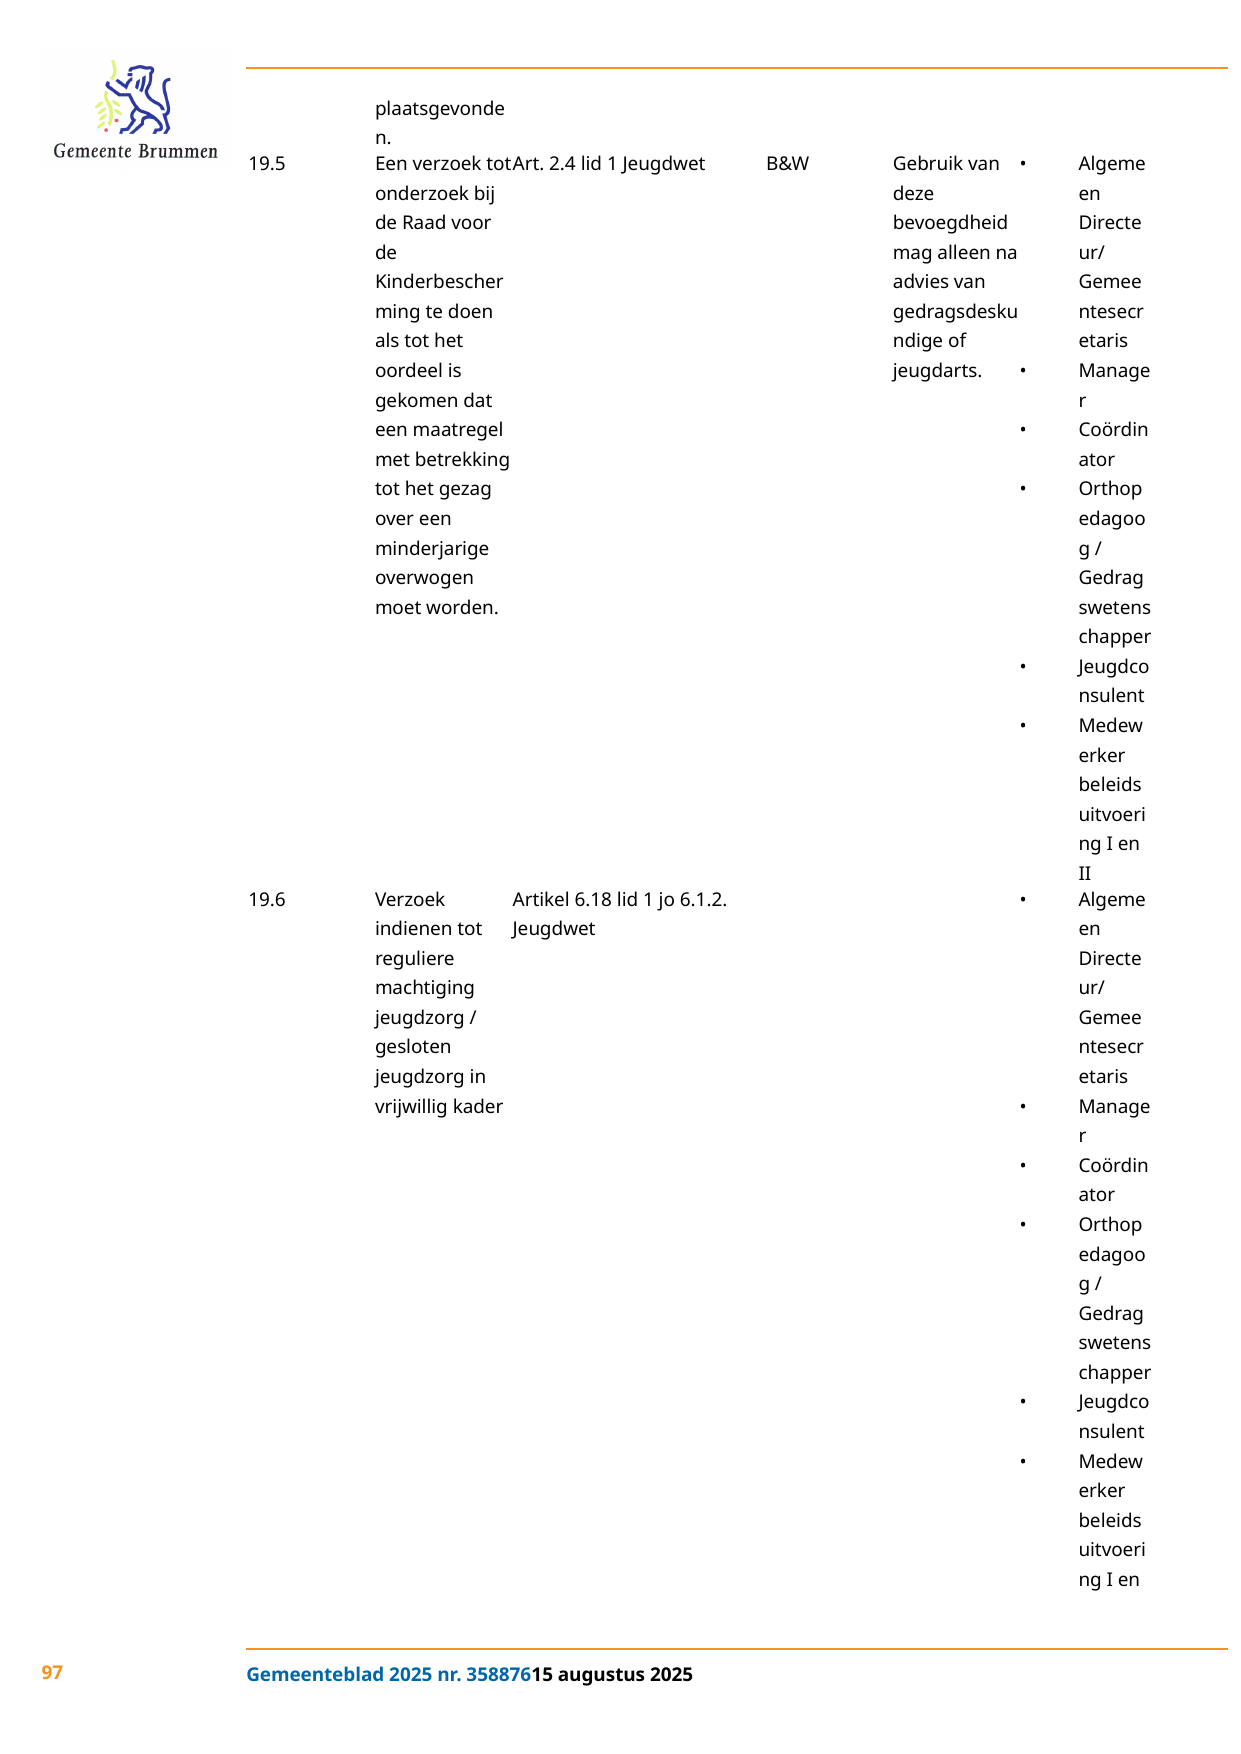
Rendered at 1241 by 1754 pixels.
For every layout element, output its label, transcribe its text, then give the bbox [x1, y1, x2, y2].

table_cell [766, 886, 893, 1592]
table_cell 19.5 [248, 150, 375, 886]
picture [41, 47, 231, 172]
table_cell plaatsgevonden. [375, 95, 512, 150]
table_cell [893, 886, 1019, 1592]
table_cell Artikel 6.18 lid 1 jo 6.1.2. Jeugdwet [513, 886, 766, 1592]
table_cell Algemeen Directeur/ Gemeentesecretaris Manager Coördinator Orthopedagoog / Gedragswetenschapper Jeugdconsulent Medewerker beleidsuitvoering I en II [1019, 886, 1152, 1592]
table_cell Algemeen Directeur/ Gemeentesecretaris Manager Coördinator Orthopedagoog / Gedragswetenschapper Jeugdconsulent Medewerker beleidsuitvoering I en II [1019, 150, 1152, 886]
table_cell [893, 95, 1019, 150]
table_cell [1019, 95, 1152, 150]
table_cell [766, 95, 893, 150]
table_cell B&W [766, 150, 893, 886]
table_cell Verzoek indienen tot reguliere machtiging jeugdzorg / gesloten jeugdzorg in vrijwillig kader [375, 886, 512, 1592]
table_cell Een verzoek tot onderzoek bij de Raad voor de Kinderbescherming te doen als tot het oordeel is gekomen dat een maatregel met betrekking tot het gezag over een minderjarige overwogen moet worden. [375, 150, 512, 886]
table_cell Art. 2.4 lid 1 Jeugdwet [513, 150, 766, 886]
table_cell Gebruik van deze bevoegdheid mag alleen na advies van gedragsdeskundige of jeugdarts. [893, 150, 1019, 886]
table_cell [248, 95, 375, 150]
table_cell 19.6 [248, 886, 375, 1592]
table_cell [513, 95, 766, 150]
